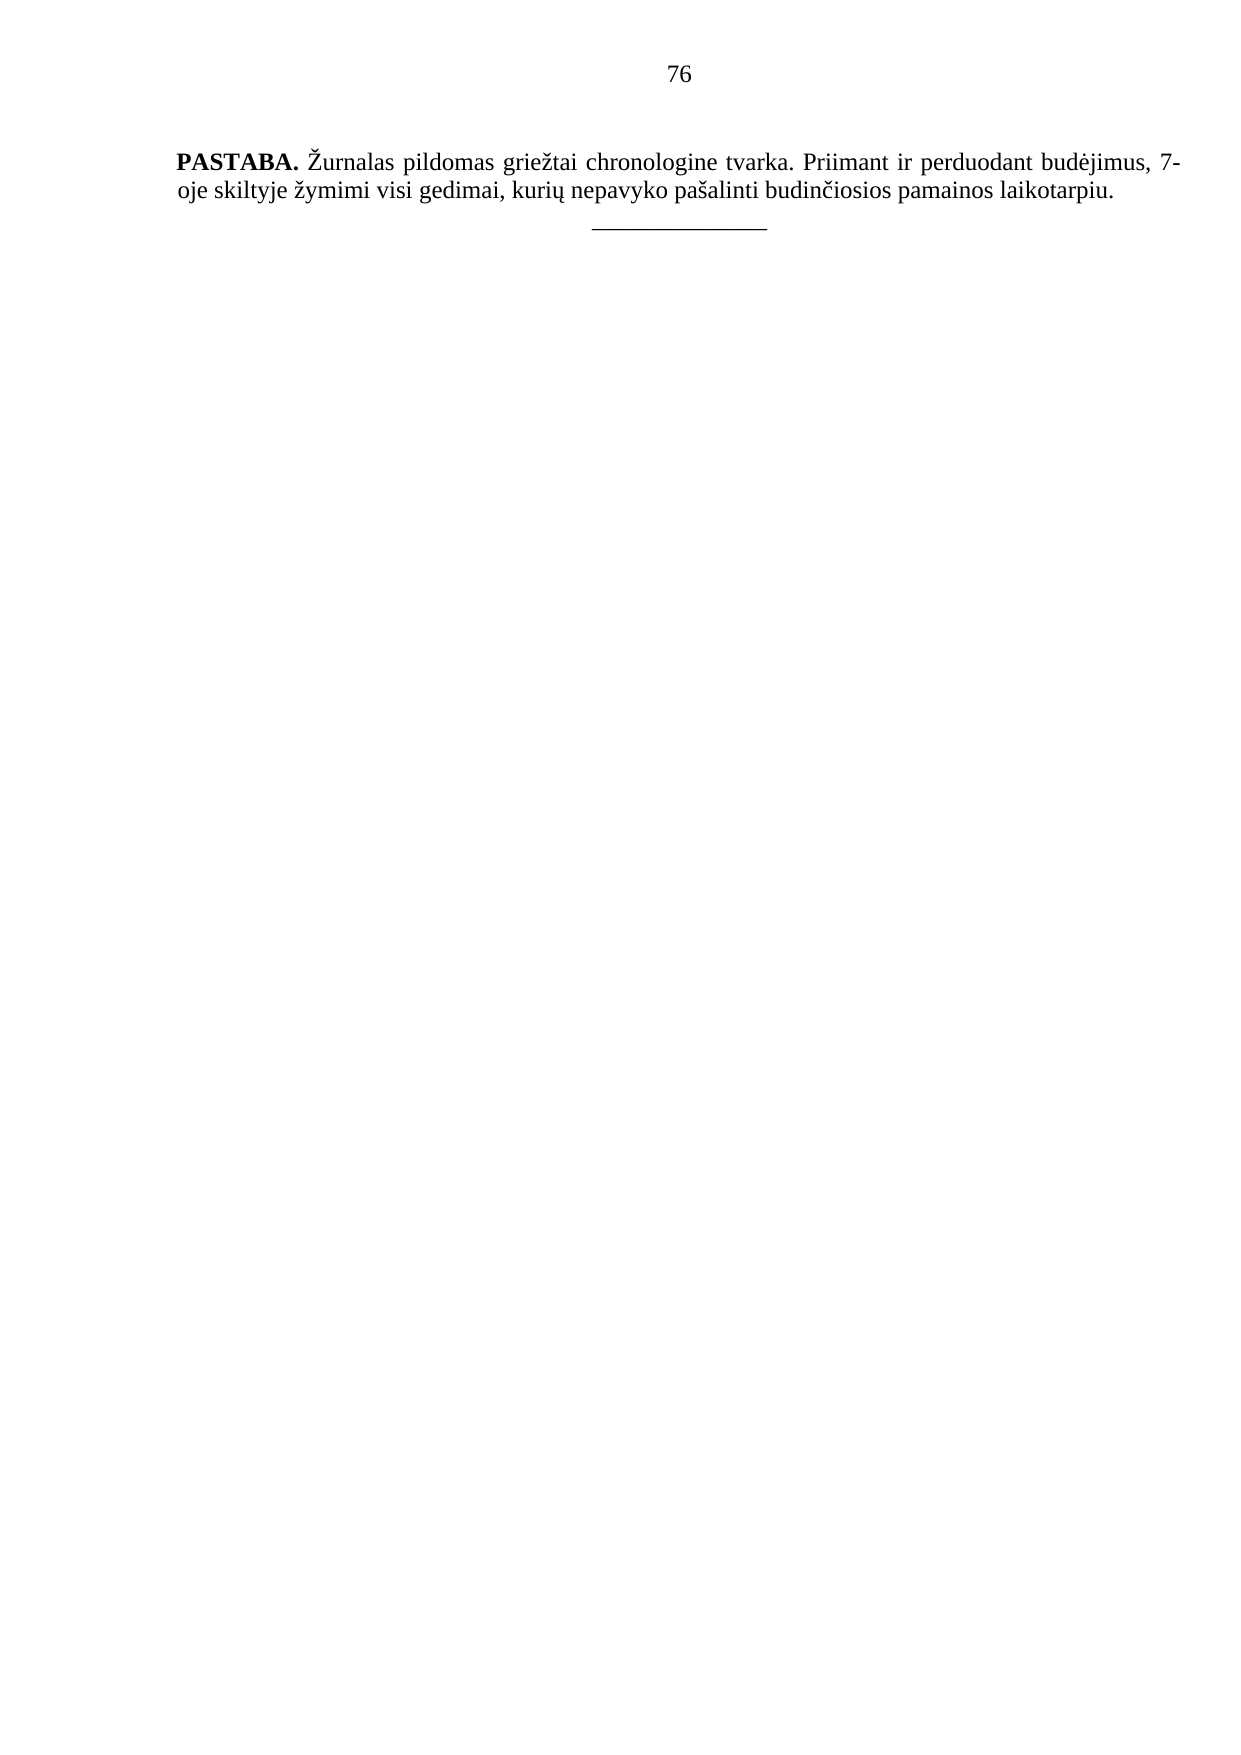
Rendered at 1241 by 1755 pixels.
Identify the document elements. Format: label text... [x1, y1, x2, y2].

text PASTABA. Žurnalas pildomas griežtai chronologine tvarka. Priimant ir perduodant budėjimus, 7-oje skiltyje žymimi visi gedimai, kurių nepavyko pašalinti budinčiosios pamainos laikotarpiu. [176, 147, 1181, 204]
text ______________ [177, 204, 1181, 233]
